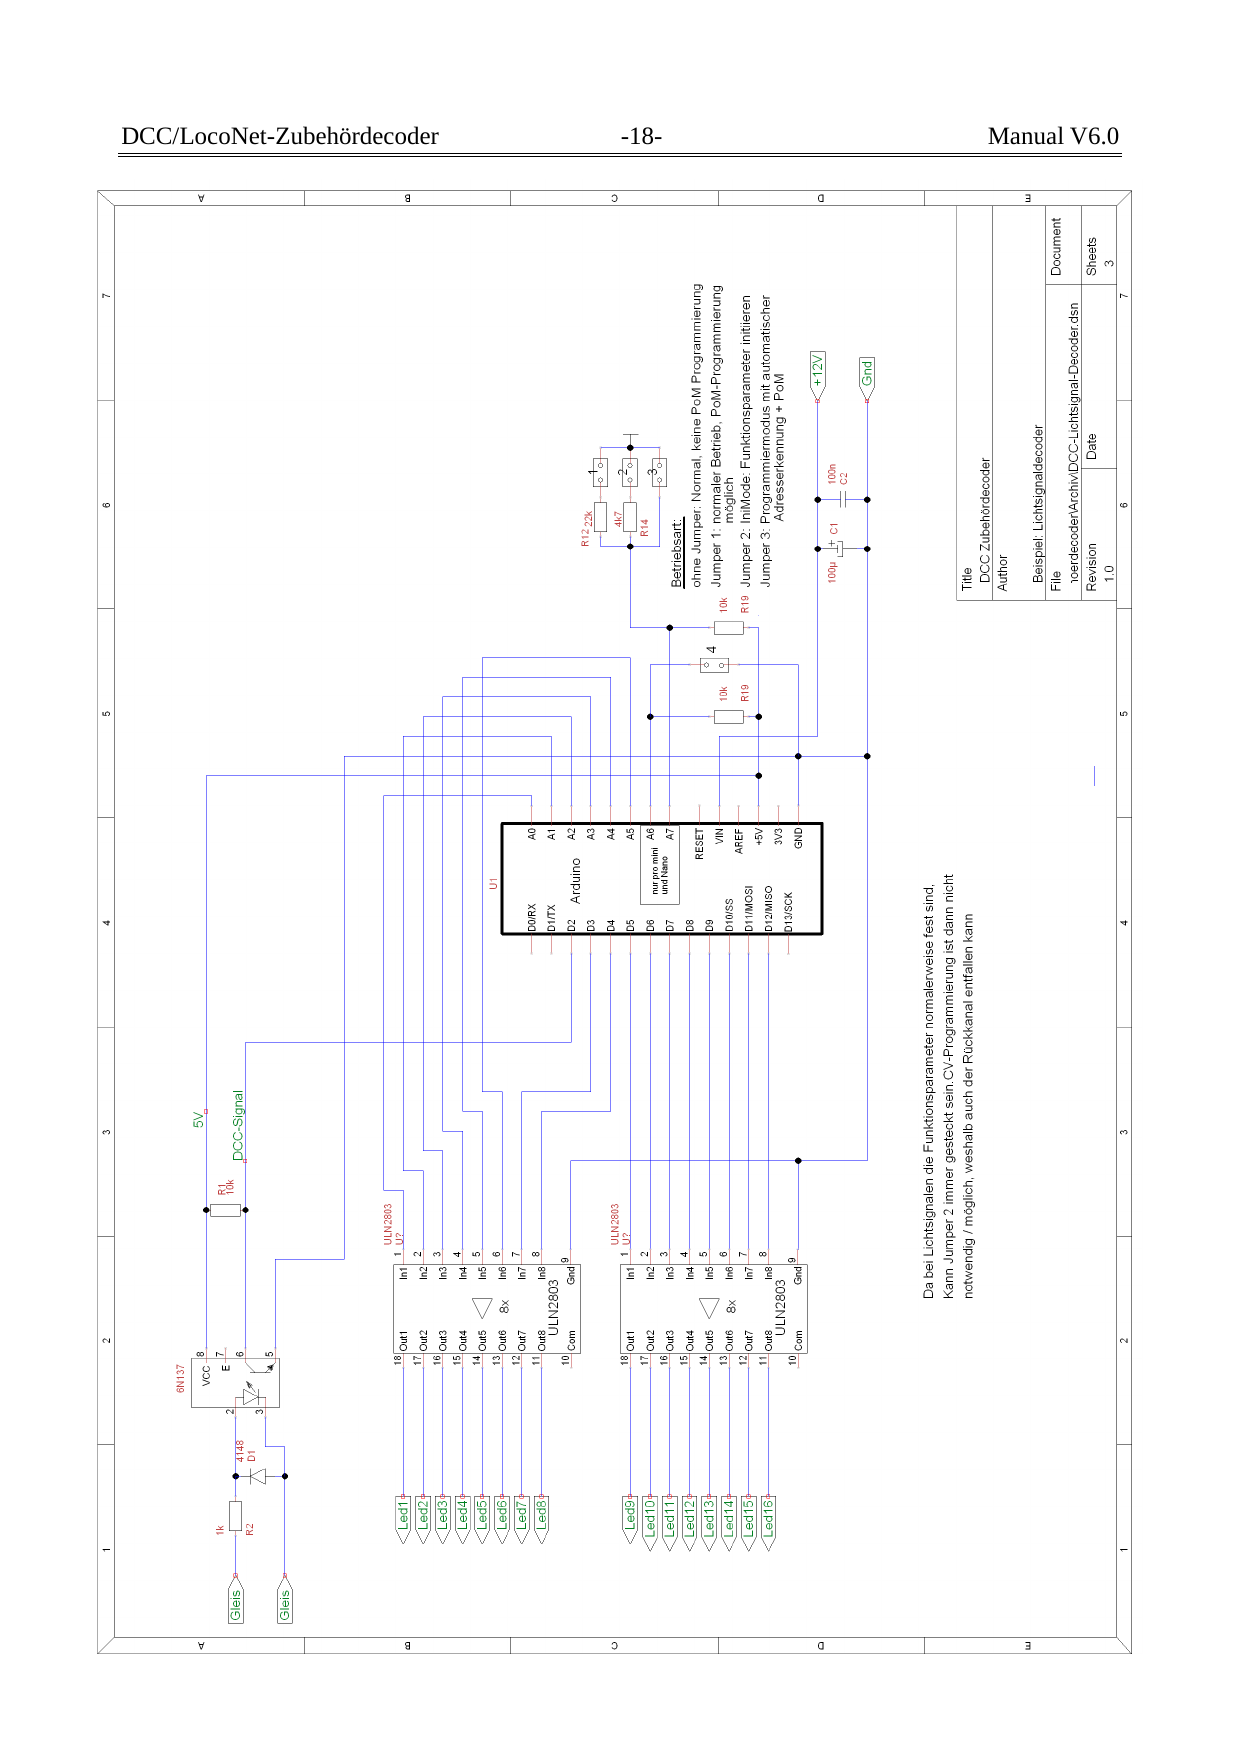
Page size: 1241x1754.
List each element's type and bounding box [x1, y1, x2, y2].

picture [97, 179, 1143, 1654]
